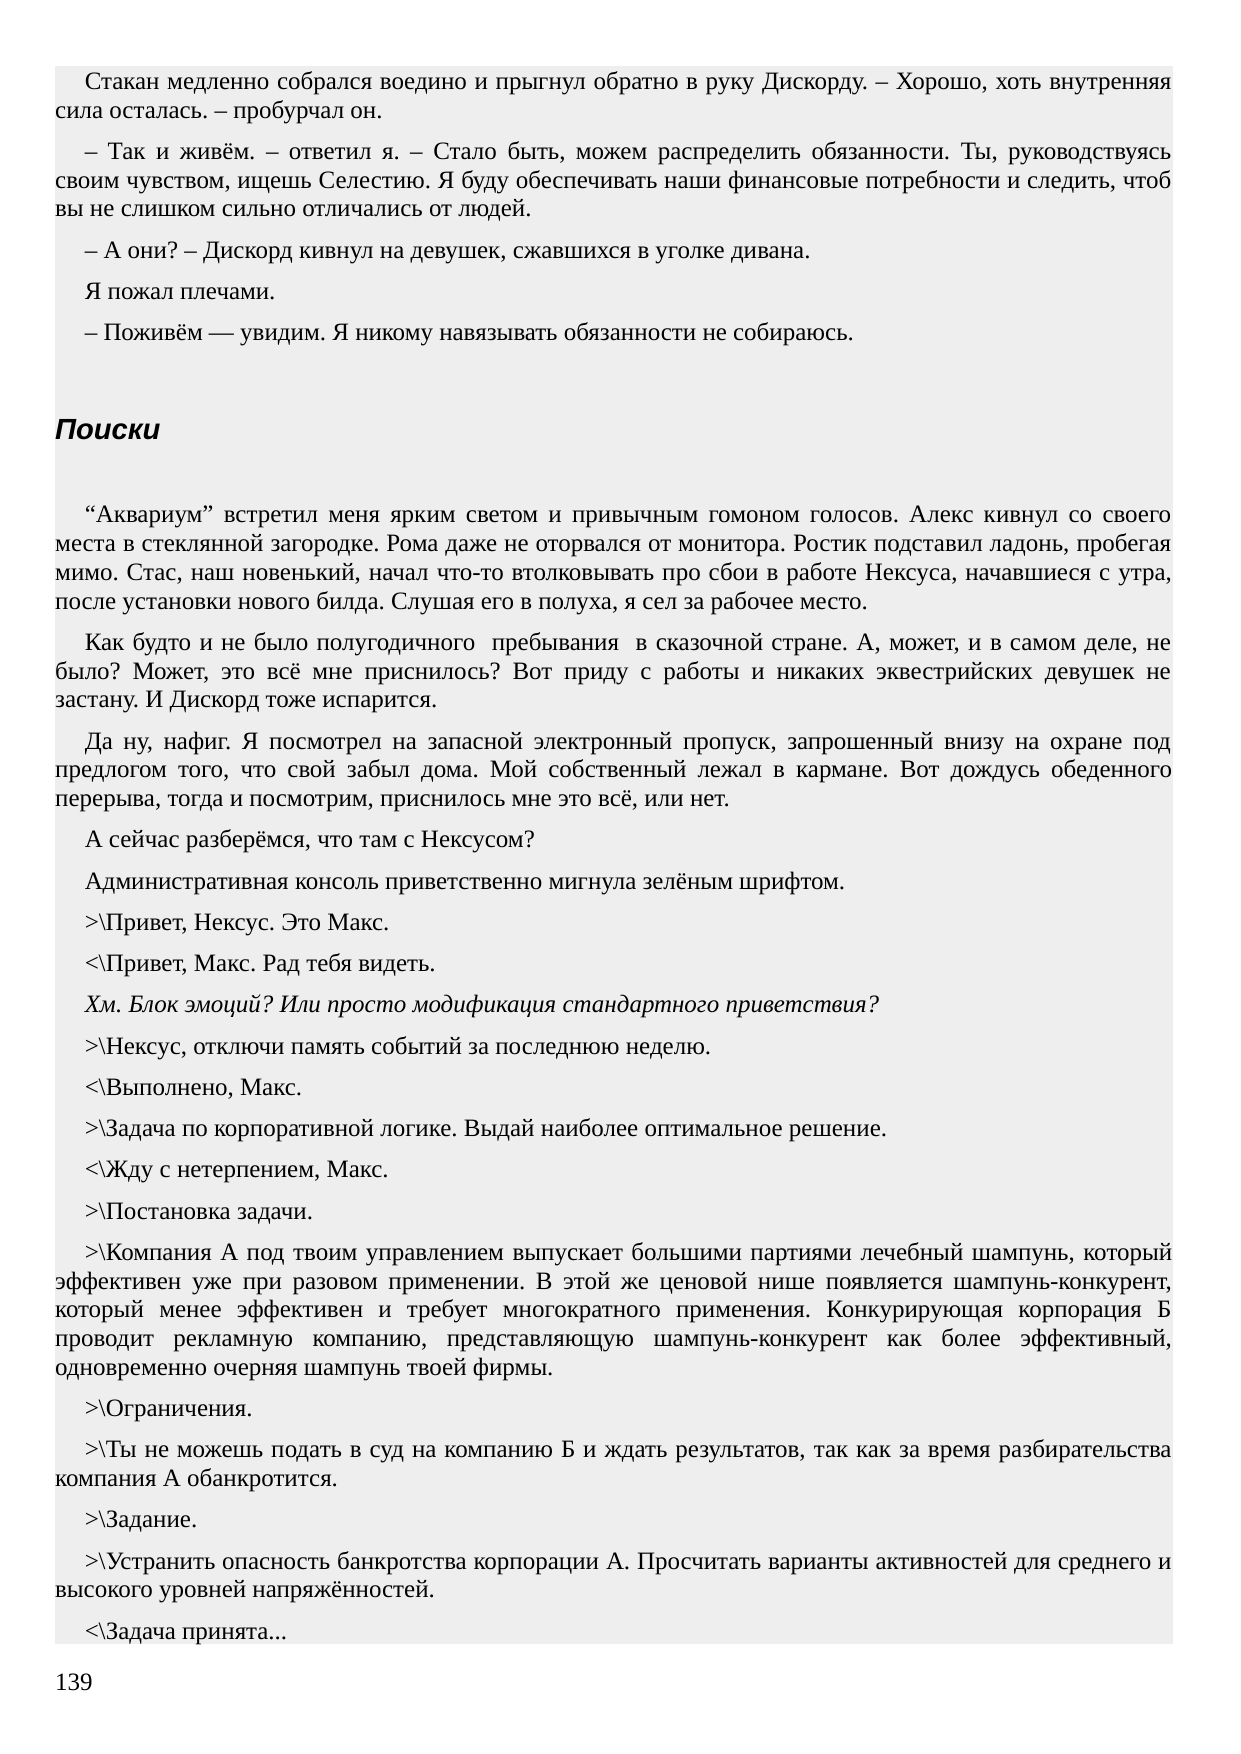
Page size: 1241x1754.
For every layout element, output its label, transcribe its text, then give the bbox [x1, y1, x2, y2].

text >\Компания А под твоим управлением выпускает большими партиями лечебный шампунь, который эффективен уже при разовом применении. В этой же ценовой нише появляется шампунь-конкурент, который менее эффективен и требует многократного применения. Конкурирующая корпорация Б проводит рекламную компанию, представляющую шампунь-конкурент как более эффективный, одновременно очерняя шампунь твоей фирмы. [55, 1237, 1173, 1381]
text >\Задание. [55, 1504, 1173, 1533]
text >\Нексус, отключи память событий за последнюю неделю. [55, 1031, 1173, 1059]
text – А они? – Дискорд кивнул на девушек, сжавшихся в уголке дивана. [55, 235, 1173, 263]
text – Так и живём. – ответил я. – Стало быть, можем распределить обязанности. Ты, руководствуясь своим чувством, ищешь Селестию. Я буду обеспечивать наши финансовые потребности и следить, чтоб вы не слишком сильно отличались от людей. [55, 136, 1173, 222]
text >\Постановка задачи. [55, 1196, 1173, 1224]
text – Поживём — увидим. Я никому навязывать обязанности не собираюсь. [55, 317, 1173, 346]
text >\Задача по корпоративной логике. Выдай наиболее оптимальное решение. [55, 1113, 1173, 1142]
text >\Привет, Нексус. Это Макс. [55, 907, 1173, 936]
text >\Ты не можешь подать в суд на компанию Б и ждать результатов, так как за время разбирательства компания А обанкротится. [55, 1434, 1173, 1492]
text Административная консоль приветственно мигнула зелёным шрифтом. [55, 866, 1173, 894]
text Стакан медленно собрался воедино и прыгнул обратно в руку Дискорду. – Хорошо, хоть внутренняя сила осталась. – пробурчал он. [55, 66, 1173, 123]
text Хм. Блок эмоций? Или просто модификация стандартного приветствия? [55, 989, 1173, 1018]
text Да ну, нафиг. Я посмотрел на запасной электронный пропуск, запрошенный внизу на охране под предлогом того, что свой забыл дома. Мой собственный лежал в кармане. Вот дождусь обеденного перерыва, тогда и посмотрим, приснилось мне это всё, или нет. [55, 726, 1173, 812]
text “Аквариум” встретил меня ярким светом и привычным гомоном голосов. Алекс кивнул со своего места в стеклянной загородке. Рома даже не оторвался от монитора. Ростик подставил ладонь, пробегая мимо. Стас, наш новенький, начал что-то втолковывать про сбои в работе Нексуса, начавшиеся с утра, после установки нового билда. Слушая его в полуха, я сел за рабочее место. [55, 499, 1173, 614]
text <\Задача принята... [55, 1616, 1173, 1644]
text <\Выполнено, Макс. [55, 1072, 1173, 1101]
text >\Ограничения. [55, 1393, 1173, 1422]
subtitle Поиски [55, 412, 1173, 446]
text Как будто и не было полугодичного пребывания в сказочной стране. А, может, и в самом деле, не было? Может, это всё мне приснилось? Вот приду с работы и никаких эквестрийских девушек не застану. И Дискорд тоже испарится. [55, 627, 1173, 713]
text <\Привет, Макс. Рад тебя видеть. [55, 948, 1173, 977]
text А сейчас разберёмся, что там с Нексусом? [55, 824, 1173, 853]
text Я пожал плечами. [55, 276, 1173, 305]
text <\Жду с нетерпением, Макс. [55, 1154, 1173, 1183]
text >\Устранить опасность банкротства корпорации А. Просчитать варианты активностей для среднего и высокого уровней напряжённостей. [55, 1546, 1173, 1603]
